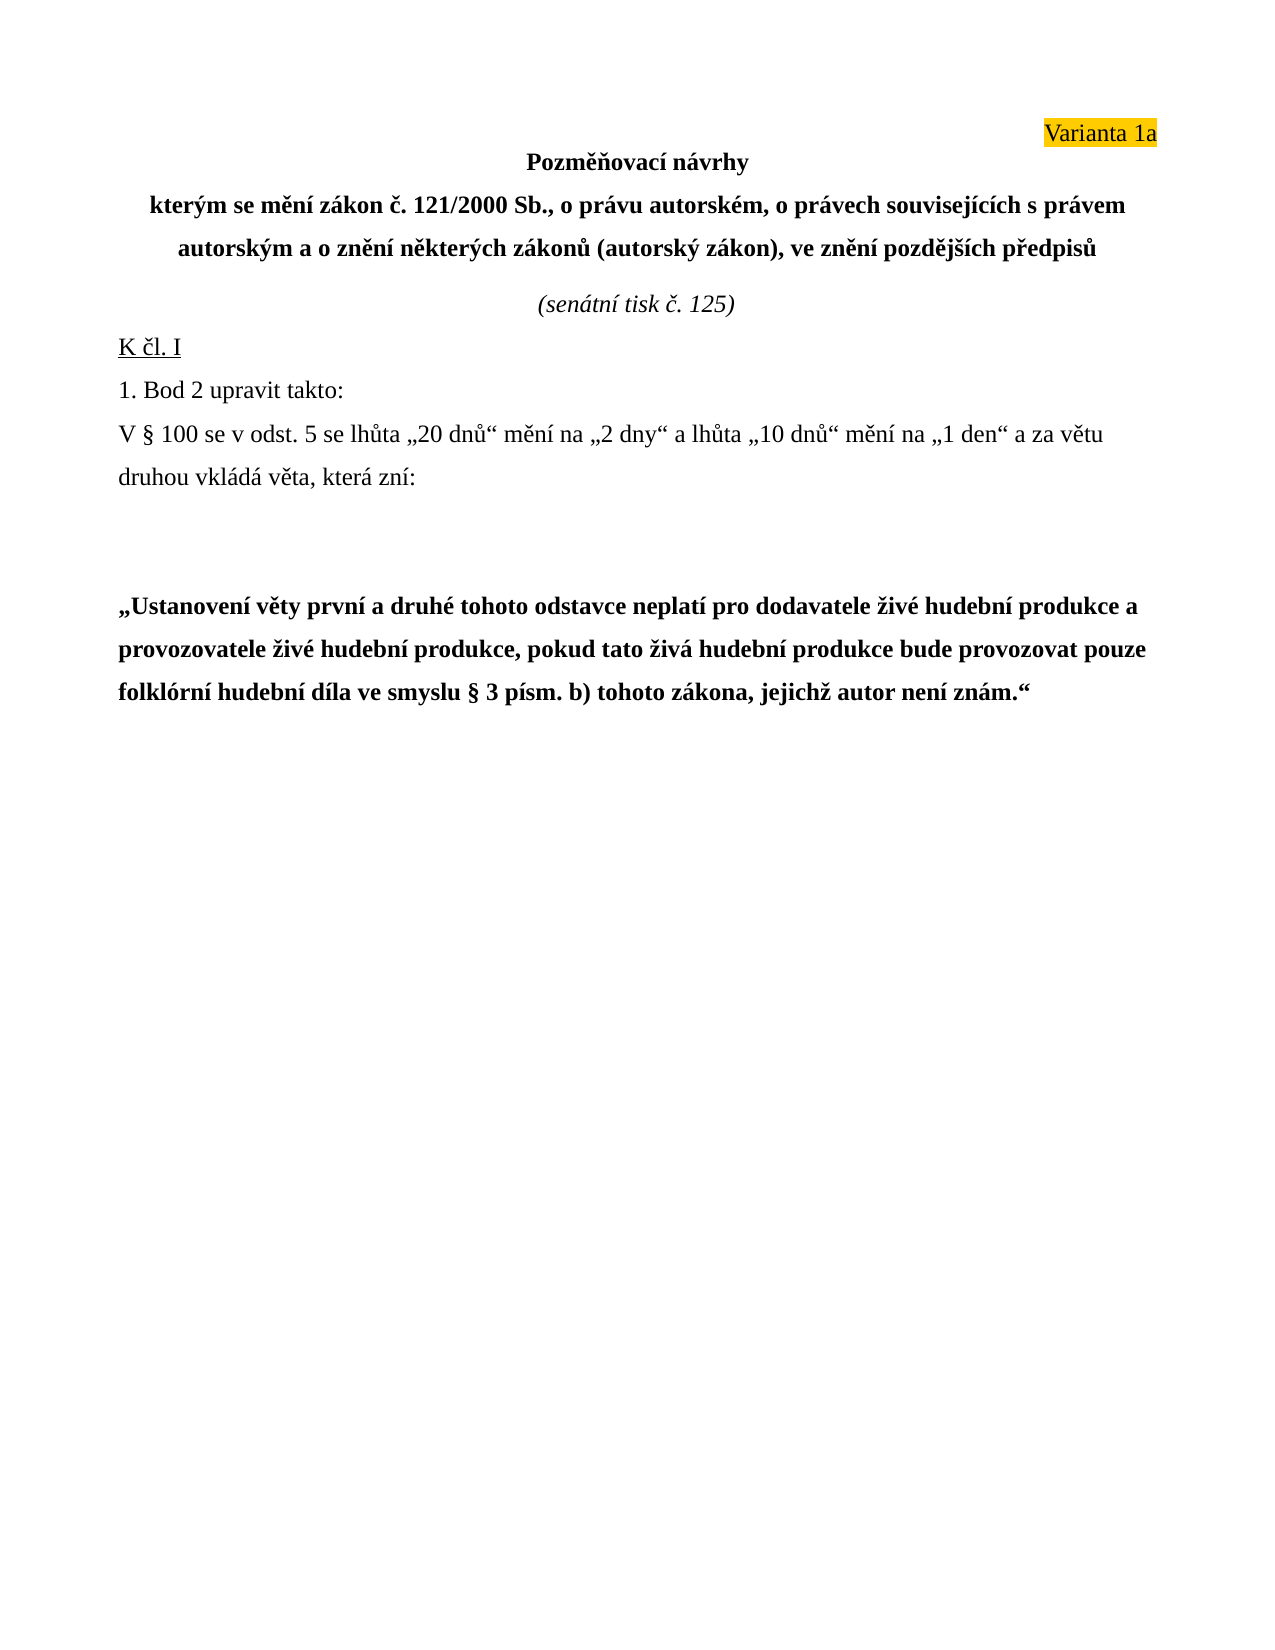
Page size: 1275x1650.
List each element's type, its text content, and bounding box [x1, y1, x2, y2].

text Pozměňovací návrhy [118, 147, 1157, 176]
text (senátní tisk č. 125) [118, 289, 1157, 317]
text K čl. I [118, 332, 1157, 361]
text kterým se mění zákon č. 121/2000 Sb., o právu autorském, o právech souvisejících s právem autorským a o znění některých zákonů (autorský zákon), ve znění pozdějších předpisů [118, 190, 1157, 262]
text Varianta 1a [118, 118, 1157, 147]
text „Ustanovení věty první a druhé tohoto odstavce neplatí pro dodavatele živé hudební produkce a provozovatele živé hudební produkce, pokud tato živá hudební produkce bude provozovat pouze folklórní hudební díla ve smyslu § 3 písm. b) tohoto zákona, jejichž autor není znám.“ [118, 591, 1157, 706]
text 1. Bod 2 upravit takto: [118, 375, 1157, 404]
text V § 100 se v odst. 5 se lhůta „20 dnů“ mění na „2 dny“ a lhůta „10 dnů“ mění na „1 den“ a za větu druhou vkládá věta, která zní: [118, 419, 1157, 491]
